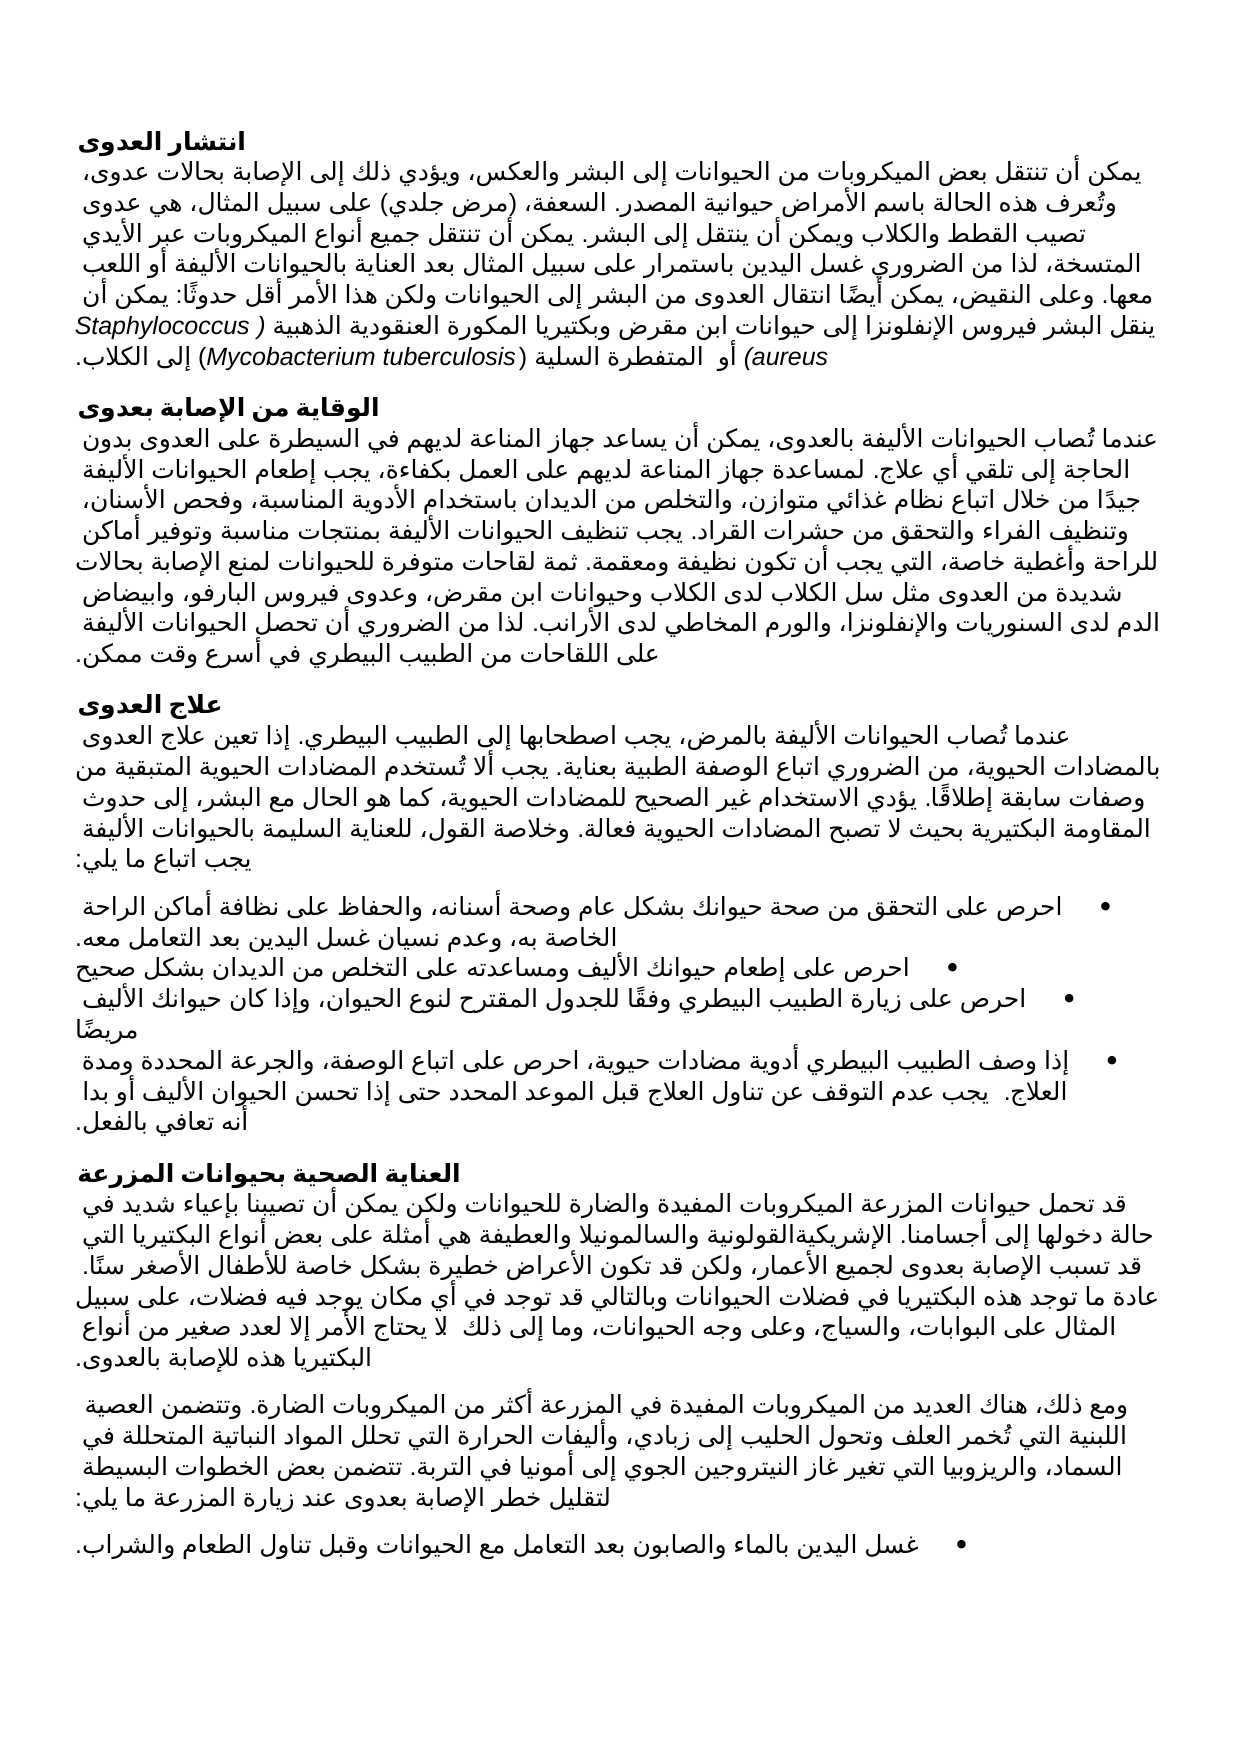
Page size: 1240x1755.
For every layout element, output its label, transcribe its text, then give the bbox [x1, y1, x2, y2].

text قد تحمل حيوانات المزرعة الميكروبات المفيدة والضارة للحيوانات ولكن يمكن أن تصيبنا بإعياء شديد في حالة دخولها إلى أجسامنا. الإشريكيةالقولونية والسالمونيلا والعطيفة هي أمثلة على بعض أنواع البكتيريا التي قد تسبب الإصابة بعدوى لجميع الأعمار، ولكن قد تكون الأعراض خطيرة بشكل خاصة للأطفال الأصغر سنًا. عادة ما توجد هذه البكتيريا في فضلات الحيوانات وبالتالي قد توجد في أي مكان يوجد فيه فضلات، على سبيل المثال على البوابات، والسياج، وعلى وجه الحيوانات، وما إلى ذلك. لا يحتاج الأمر إلا لعدد صغير من أنواع البكتيريا هذه للإصابة بالعدوى. [75, 1189, 1164, 1372]
text يمكن أن تنتقل بعض الميكروبات من الحيوانات إلى البشر والعكس، ويؤدي ذلك إلى الإصابة بحالات عدوى، وتُعرف هذه الحالة باسم الأمراض حيوانية المصدر. السعفة، (مرض جلدي) على سبيل المثال، هي عدوى تصيب القطط والكلاب ويمكن أن ينتقل إلى البشر. يمكن أن تنتقل جميع أنواع الميكروبات عبر الأيدي المتسخة، لذا من الضروري غسل اليدين باستمرار على سبيل المثال بعد العناية بالحيوانات الأليفة أو اللعب معها. وعلى النقيض، يمكن أيضًا انتقال العدوى من البشر إلى الحيوانات ولكن هذا الأمر أقل حدوثًا: يمكن أن ينقل البشر فيروس الإنفلونزا إلى حيوانات ابن مقرض وبكتيريا المكورة العنقودية الذهبية (Staphylococcus aureus) أو المتفطرة السلية (Mycobacterium tuberculosis) إلى الكلاب. [75, 157, 1164, 370]
list غسل اليدين بالماء والصابون بعد التعامل مع الحيوانات وقبل تناول الطعام والشراب. [75, 1530, 1127, 1559]
subtitle انتشار العدوى [75, 127, 1164, 155]
text ومع ذلك، هناك العديد من الميكروبات المفيدة في المزرعة أكثر من الميكروبات الضارة. وتتضمن العصية اللبنية التي تُخمر العلف وتحول الحليب إلى زبادي، وأليفات الحرارة التي تحلل المواد النباتية المتحللة في السماد، والريزوبيا التي تغير غاز النيتروجين الجوي إلى أمونيا في التربة. تتضمن بعض الخطوات البسيطة لتقليل خطر الإصابة بعدوى عند زيارة المزرعة ما يلي: [75, 1391, 1164, 1511]
text عندما تُصاب الحيوانات الأليفة بالعدوى، يمكن أن يساعد جهاز المناعة لديهم في السيطرة على العدوى بدون الحاجة إلى تلقي أي علاج. لمساعدة جهاز المناعة لديهم على العمل بكفاءة، يجب إطعام الحيوانات الأليفة جيدًا من خلال اتباع نظام غذائي متوازن، والتخلص من الديدان باستخدام الأدوية المناسبة، وفحص الأسنان، وتنظيف الفراء والتحقق من حشرات القراد. يجب تنظيف الحيوانات الأليفة بمنتجات مناسبة وتوفير أماكن للراحة وأغطية خاصة، التي يجب أن تكون نظيفة ومعقمة. ثمة لقاحات متوفرة للحيوانات لمنع الإصابة بحالات شديدة من العدوى مثل سل الكلاب لدى الكلاب وحيوانات ابن مقرض، وعدوى فيروس البارفو، وابيضاض الدم لدى السنوريات والإنفلونزا، والورم المخاطي لدى الأرانب. لذا من الضروري أن تحصل الحيوانات الأليفة على اللقاحات من الطبيب البيطري في أسرع وقت ممكن. [75, 424, 1164, 668]
list إذا وصف الطبيب البيطري أدوية مضادات حيوية، احرص على اتباع الوصفة، والجرعة المحددة ومدة العلاج. يجب عدم التوقف عن تناول العلاج قبل الموعد المحدد حتى إذا تحسن الحيوان الأليف أو بدا أنه تعافي بالفعل. [75, 1046, 1127, 1136]
list احرص على التحقق من صحة حيوانك بشكل عام وصحة أسنانه، والحفاظ على نظافة أماكن الراحة الخاصة به، وعدم نسيان غسل اليدين بعد التعامل معه. [75, 892, 1127, 951]
subtitle الوقاية من الإصابة بعدوى [75, 393, 1164, 422]
list احرص على زيارة الطبيب البيطري وفقًا للجدول المقترح لنوع الحيوان، وإذا كان حيوانك الأليف مريضًا [75, 984, 1127, 1044]
subtitle علاج العدوى [75, 691, 1164, 719]
subtitle العناية الصحية بحيوانات المزرعة [75, 1159, 1164, 1187]
list احرص على إطعام حيوانك الأليف ومساعدته على التخلص من الديدان بشكل صحيح [75, 953, 1127, 982]
text عندما تُصاب الحيوانات الأليفة بالمرض، يجب اصطحابها إلى الطبيب البيطري. إذا تعين علاج العدوى بالمضادات الحيوية، من الضروري اتباع الوصفة الطبية بعناية. يجب ألا تُستخدم المضادات الحيوية المتبقية من وصفات سابقة إطلاقًا. يؤدي الاستخدام غير الصحيح للمضادات الحيوية، كما هو الحال مع البشر، إلى حدوث المقاومة البكتيرية بحيث لا تصبح المضادات الحيوية فعالة. وخلاصة القول، للعناية السليمة بالحيوانات الأليفة يجب اتباع ما يلي: [75, 721, 1164, 873]
